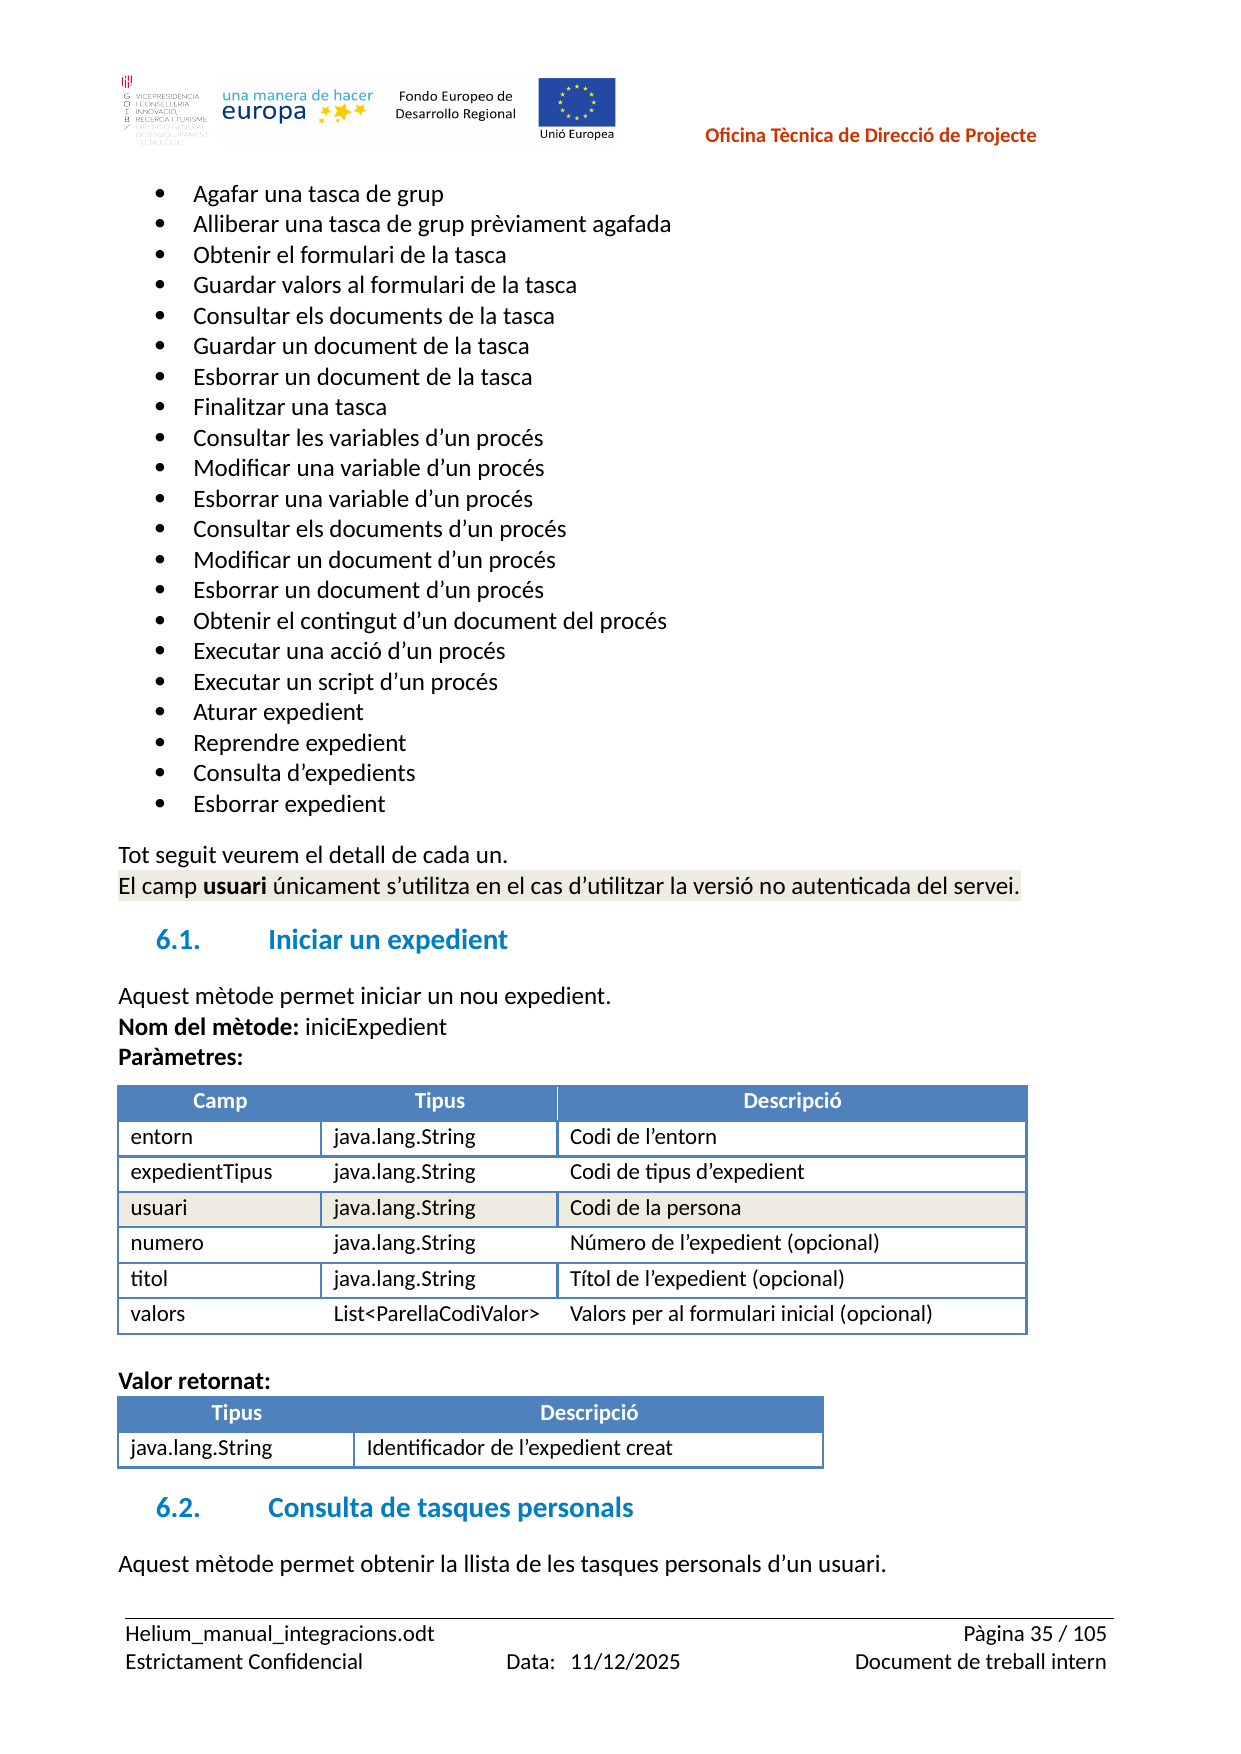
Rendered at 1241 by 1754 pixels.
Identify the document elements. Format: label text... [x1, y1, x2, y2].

table_cell java.lang.String [321, 1228, 557, 1262]
table_cell List<ParellaCodiValor> [321, 1299, 557, 1332]
table_header Tipus [321, 1087, 557, 1120]
table_cell Número de l’expedient (opcional) [558, 1228, 1025, 1262]
list Consulta d’expedients [156, 758, 1122, 788]
table_cell java.lang.String [322, 1122, 556, 1155]
list Finalitzar una tasca [156, 391, 1122, 422]
table_header Camp [119, 1087, 321, 1120]
list Consultar els documents d’un procés [156, 513, 1122, 544]
table_cell expedientTipus [119, 1158, 321, 1191]
list Esborrar un document d’un procés [156, 574, 1122, 605]
list Guardar un document de la tasca [156, 330, 1122, 361]
table_cell Títol de l’expedient (opcional) [559, 1264, 1025, 1297]
text Aquest mètode permet obtenir la llista de les tasques personals d’un usuari. [118, 1548, 1122, 1579]
list Consultar els documents de la tasca [156, 300, 1122, 330]
table_cell valors [119, 1299, 321, 1332]
list Reprendre expedient [156, 727, 1122, 758]
picture [118, 73, 213, 147]
table_cell numero [119, 1228, 321, 1262]
table_cell entorn [119, 1122, 320, 1155]
text Tot seguit veurem el detall de cada un. El camp usuari únicament s’utilitza en el cas d’utilitzar la versió no autenticada del servei. [118, 839, 1122, 901]
list Modificar un document d’un procés [156, 544, 1122, 574]
table_cell Valors per al formulari inicial (opcional) [558, 1299, 1025, 1332]
list Executar un script d’un procés [156, 666, 1122, 697]
list Obtenir el contingut d’un document del procés [156, 605, 1122, 636]
table_cell titol [119, 1264, 320, 1297]
text Valor retornat: [118, 1365, 1122, 1396]
list Guardar valors al formulari de la tasca [156, 269, 1122, 300]
list Executar una acció d’un procés [156, 636, 1122, 666]
text Nom del mètode: iniciExpedient Paràmetres: [118, 1011, 1122, 1072]
list Modificar una variable d’un procés [156, 452, 1122, 483]
list Consultar les variables d’un procés [156, 422, 1122, 452]
table_header Descripció [558, 1087, 1025, 1120]
list Agafar una tasca de grup [156, 178, 1122, 208]
table_cell java.lang.String [322, 1264, 556, 1297]
subtitle Consulta de tasques personals [156, 1489, 1122, 1525]
table_header Tipus [119, 1398, 354, 1431]
table_header Descripció [354, 1398, 822, 1431]
list Alliberar una tasca de grup prèviament agafada [156, 208, 1122, 239]
table_cell usuari [119, 1193, 320, 1226]
list Aturar expedient [156, 697, 1122, 727]
table_cell java.lang.String [119, 1433, 353, 1466]
table_cell java.lang.String [322, 1193, 556, 1226]
table_cell Identificador de l’expedient creat [355, 1433, 822, 1466]
picture [219, 73, 621, 147]
subtitle Iniciar un expedient [156, 921, 1122, 957]
list Esborrar un document de la tasca [156, 361, 1122, 391]
table_cell Codi de la persona [559, 1193, 1025, 1226]
text Aquest mètode permet iniciar un nou expedient. [118, 980, 1122, 1011]
list Obtenir el formulari de la tasca [156, 239, 1122, 269]
table_cell java.lang.String [321, 1158, 557, 1191]
list Esborrar una variable d’un procés [156, 483, 1122, 513]
table_cell Codi de tipus d’expedient [558, 1158, 1025, 1191]
list Esborrar expedient [156, 788, 1122, 819]
table_cell Codi de l’entorn [559, 1122, 1025, 1155]
